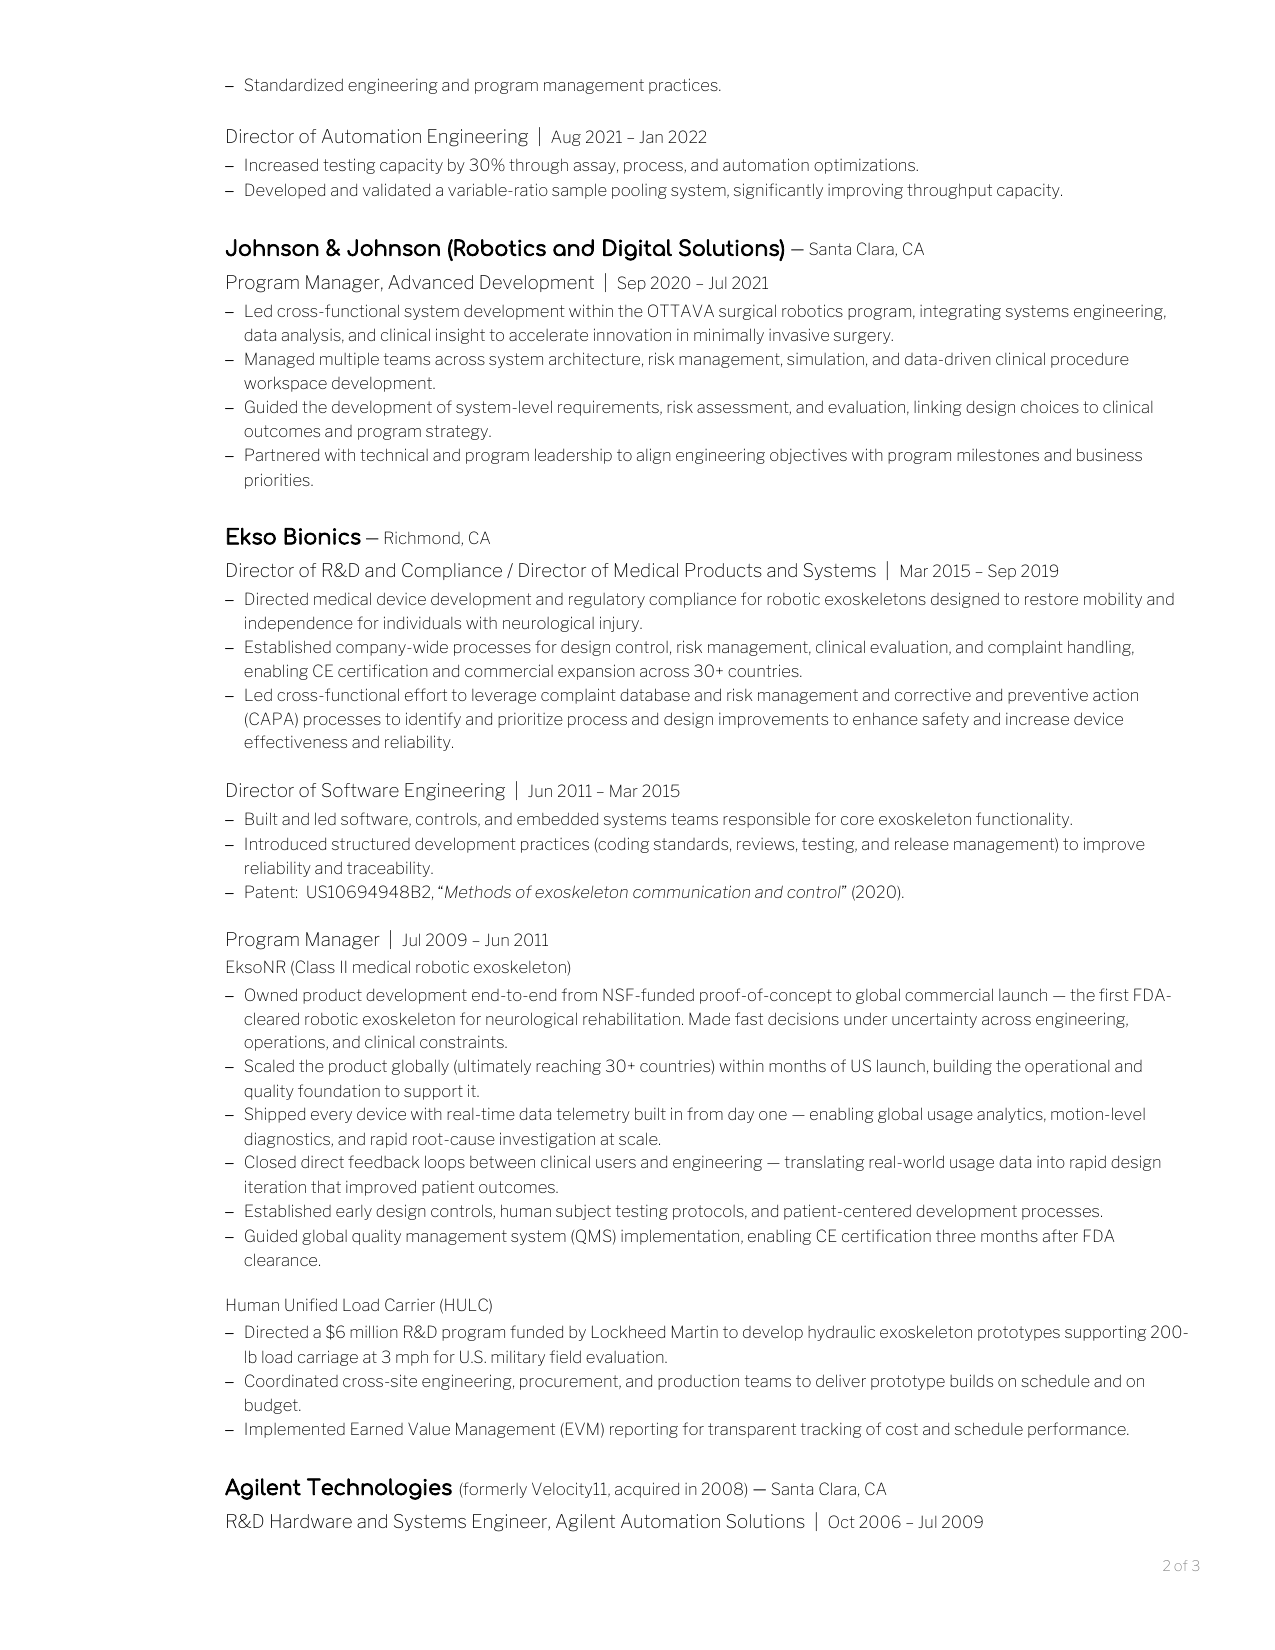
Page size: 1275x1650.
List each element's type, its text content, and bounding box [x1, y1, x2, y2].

text Program Manager | Jul 2009 – Jun 2011 [75, 929, 1191, 951]
list Shipped every device with real-time data telemetry built in from day one — enabling global usage analytics, motion-level diagnostics, and rapid root-cause investigation at scale. [225, 1104, 1191, 1149]
list Led cross-functional effort to leverage complaint database and risk management and corrective and preventive action (CAPA) processes to identify and prioritize process and design improvements to enhance safety and increase device effectiveness and reliability. [225, 685, 1191, 753]
list Managed multiple teams across system architecture, risk management, simulation, and data-driven clinical procedure workspace development. [225, 349, 1191, 394]
list Guided global quality management system (QMS) implementation, enabling CE certification three months after FDA clearance. [225, 1226, 1191, 1271]
text EksoNR (Class II medical robotic exoskeleton) [75, 958, 1200, 978]
list Partnered with technical and program leadership to align engineering objectives with program milestones and business priorities. [225, 445, 1191, 490]
list Directed medical device development and regulatory compliance for robotic exoskeletons designed to restore mobility and independence for individuals with neurological injury. [225, 588, 1191, 633]
list Built and led software, controls, and embedded systems teams responsible for core exoskeleton functionality. [225, 808, 1191, 830]
list Scaled the product globally (ultimately reaching 30+ countries) within months of US launch, building the operational and quality foundation to support it. [225, 1056, 1191, 1101]
text Director of R&D and Compliance / Director of Medical Products and Systems | Mar 2015 – Sep 2019 [75, 559, 1191, 582]
text R&D Hardware and Systems Engineer, Agilent Automation Solutions | Oct 2006 – Jul 2009 [75, 1510, 1191, 1533]
list Introduced structured development practices (coding standards, reviews, testing, and release management) to improve reliability and traceability. [225, 833, 1191, 879]
text Johnson & Johnson (Robotics and Digital Solutions) – Santa Clara, CA [75, 235, 1200, 263]
list Coordinated cross-site engineering, procurement, and production teams to deliver prototype builds on schedule and on budget. [225, 1371, 1191, 1416]
text Director of Automation Engineering | Aug 2021 – Jan 2022 [75, 125, 1191, 148]
list Implemented Earned Value Management (EVM) reporting for transparent tracking of cost and schedule performance. [225, 1419, 1191, 1441]
text Program Manager, Advanced Development | Sep 2020 – Jul 2021 [75, 271, 1191, 294]
list Owned product development end-to-end from NSF-funded proof-of-concept to global commercial launch — the first FDA-cleared robotic exoskeleton for neurological rehabilitation. Made fast decisions under uncertainty across engineering, operations, and clinical constraints. [225, 985, 1191, 1053]
list Patent: US10694948B2, “Methods of exoskeleton communication and control” (2020). [225, 882, 1191, 903]
text Director of Software Engineering | Jun 2011 – Mar 2015 [75, 779, 1191, 802]
list Increased testing capacity by 30% through assay, process, and automation optimizations. [225, 154, 1191, 176]
list Standardized engineering and program management practices. [225, 75, 1191, 97]
list Developed and validated a variable-ratio sample pooling system, significantly improving throughput capacity. [225, 179, 1191, 201]
text Ekso Bionics – Richmond, CA [75, 523, 1200, 552]
list Guided the development of system-level requirements, risk assessment, and evaluation, linking design choices to clinical outcomes and program strategy. [225, 397, 1191, 442]
list Established early design controls, human subject testing protocols, and patient-centered development processes. [225, 1200, 1191, 1222]
list Closed direct feedback loops between clinical users and engineering — translating real-world usage data into rapid design iteration that improved patient outcomes. [225, 1152, 1191, 1197]
list Directed a $6 million R&D program funded by Lockheed Martin to develop hydraulic exoskeleton prototypes supporting 200-lb load carriage at 3 mph for U.S. military field evaluation. [225, 1322, 1191, 1367]
list Established company-wide processes for design control, risk management, clinical evaluation, and complaint handling, enabling CE certification and commercial expansion across 30+ countries. [225, 637, 1191, 682]
list Led cross-functional system development within the OTTAVA surgical robotics program, integrating systems engineering, data analysis, and clinical insight to accelerate innovation in minimally invasive surgery. [225, 301, 1191, 346]
text Human Unified Load Carrier (HULC) [75, 1296, 1191, 1316]
text Agilent Technologies (formerly Velocity11, acquired in 2008) – Santa Clara, CA [75, 1474, 1200, 1502]
